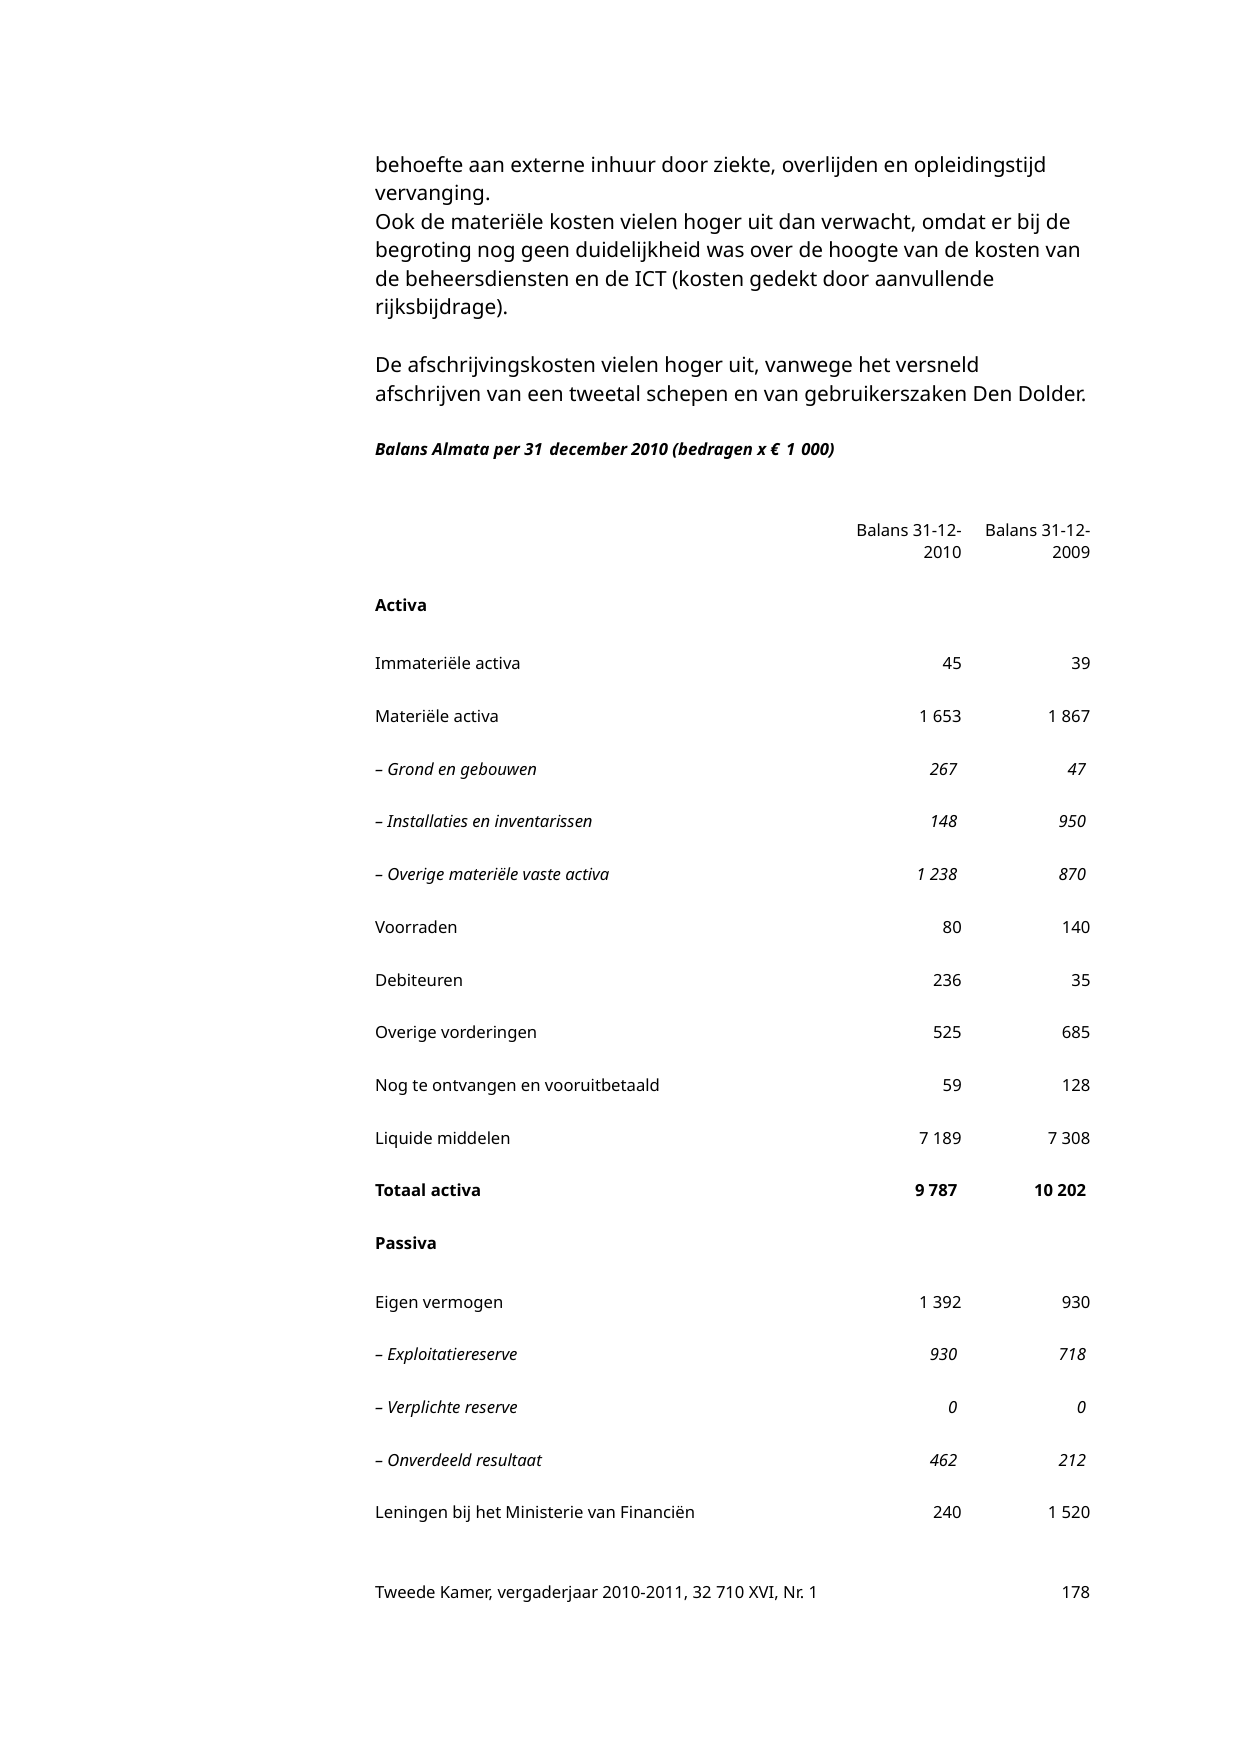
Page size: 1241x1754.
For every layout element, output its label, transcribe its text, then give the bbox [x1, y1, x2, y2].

table_header [375, 518, 833, 593]
table_cell [961, 1232, 1090, 1290]
table_cell 462 [833, 1448, 961, 1501]
table_cell 7 308 [961, 1126, 1090, 1179]
table_cell 148 [833, 810, 961, 863]
table_cell Eigen vermogen [375, 1290, 833, 1343]
table_cell 45 [833, 652, 961, 705]
text De afschrijvingskosten vielen hoger uit, vanwege het versneld afschrijven van een tweetal schepen en van gebruikerszaken Den Dolder. [375, 351, 1090, 407]
table_cell 140 [961, 916, 1090, 968]
table_cell 7 189 [833, 1126, 961, 1179]
table_cell – Onverdeeld resultaat [375, 1448, 833, 1501]
table_cell Activa [375, 594, 833, 652]
table_cell 39 [961, 652, 1090, 705]
table_cell 9 787 [833, 1179, 961, 1232]
table_cell Passiva [375, 1232, 833, 1290]
table_cell – Overige materiële vaste activa [375, 863, 833, 916]
table_cell 1 392 [833, 1290, 961, 1343]
table_cell Overige vorderingen [375, 1021, 833, 1074]
table_cell – Verplichte reserve [375, 1396, 833, 1448]
table_cell Liquide middelen [375, 1126, 833, 1179]
table_cell 10 202 [961, 1179, 1090, 1232]
table_cell 80 [833, 916, 961, 968]
text Ook de materiële kosten vielen hoger uit dan verwacht, omdat er bij de begroting nog geen duidelijkheid was over de hoogte van de kosten van de beheersdiensten en de ICT (kosten gedekt door aanvullende rijksbijdrage). [375, 207, 1090, 321]
table_cell Totaal activa [375, 1179, 833, 1232]
table_cell 59 [833, 1074, 961, 1126]
table_cell – Exploitatiereserve [375, 1343, 833, 1396]
table_cell – Grond en gebouwen [375, 758, 833, 810]
table_cell 525 [833, 1021, 961, 1074]
table_cell 950 [961, 810, 1090, 863]
table_cell 930 [961, 1290, 1090, 1343]
table_cell 212 [961, 1448, 1090, 1501]
table_cell Leningen bij het Ministerie van Financiën [375, 1501, 833, 1524]
table_cell 1 867 [961, 705, 1090, 757]
table_header Balans 31-12-2010 [833, 518, 961, 593]
table_cell 0 [833, 1396, 961, 1448]
text behoefte aan externe inhuur door ziekte, overlijden en opleidingstijd vervanging. [375, 150, 1090, 207]
table_cell [833, 1232, 961, 1290]
table_cell – Installaties en inventarissen [375, 810, 833, 863]
table_cell 0 [961, 1396, 1090, 1448]
table_cell Immateriële activa [375, 652, 833, 705]
table_cell 240 [833, 1501, 961, 1524]
table_cell 1 653 [833, 705, 961, 757]
table_cell 128 [961, 1074, 1090, 1126]
table_cell 930 [833, 1343, 961, 1396]
table_cell 685 [961, 1021, 1090, 1074]
table_cell 236 [833, 968, 961, 1021]
table_cell 47 [961, 758, 1090, 810]
table_header Balans 31-12-2009 [961, 518, 1090, 593]
table_cell 1 520 [961, 1501, 1090, 1524]
table_cell Materiële activa [375, 705, 833, 757]
table_cell 718 [961, 1343, 1090, 1396]
table_cell Debiteuren [375, 968, 833, 1021]
text Balans Almata per 31 december 2010 (bedragen x € 1 000) [375, 437, 1090, 460]
table_cell [833, 594, 961, 652]
table_cell 870 [961, 863, 1090, 916]
table_cell 1 238 [833, 863, 961, 916]
table_cell Voorraden [375, 916, 833, 968]
table_cell Nog te ontvangen en vooruitbetaald [375, 1074, 833, 1126]
table_cell [961, 594, 1090, 652]
table_cell 267 [833, 758, 961, 810]
table_cell 35 [961, 968, 1090, 1021]
